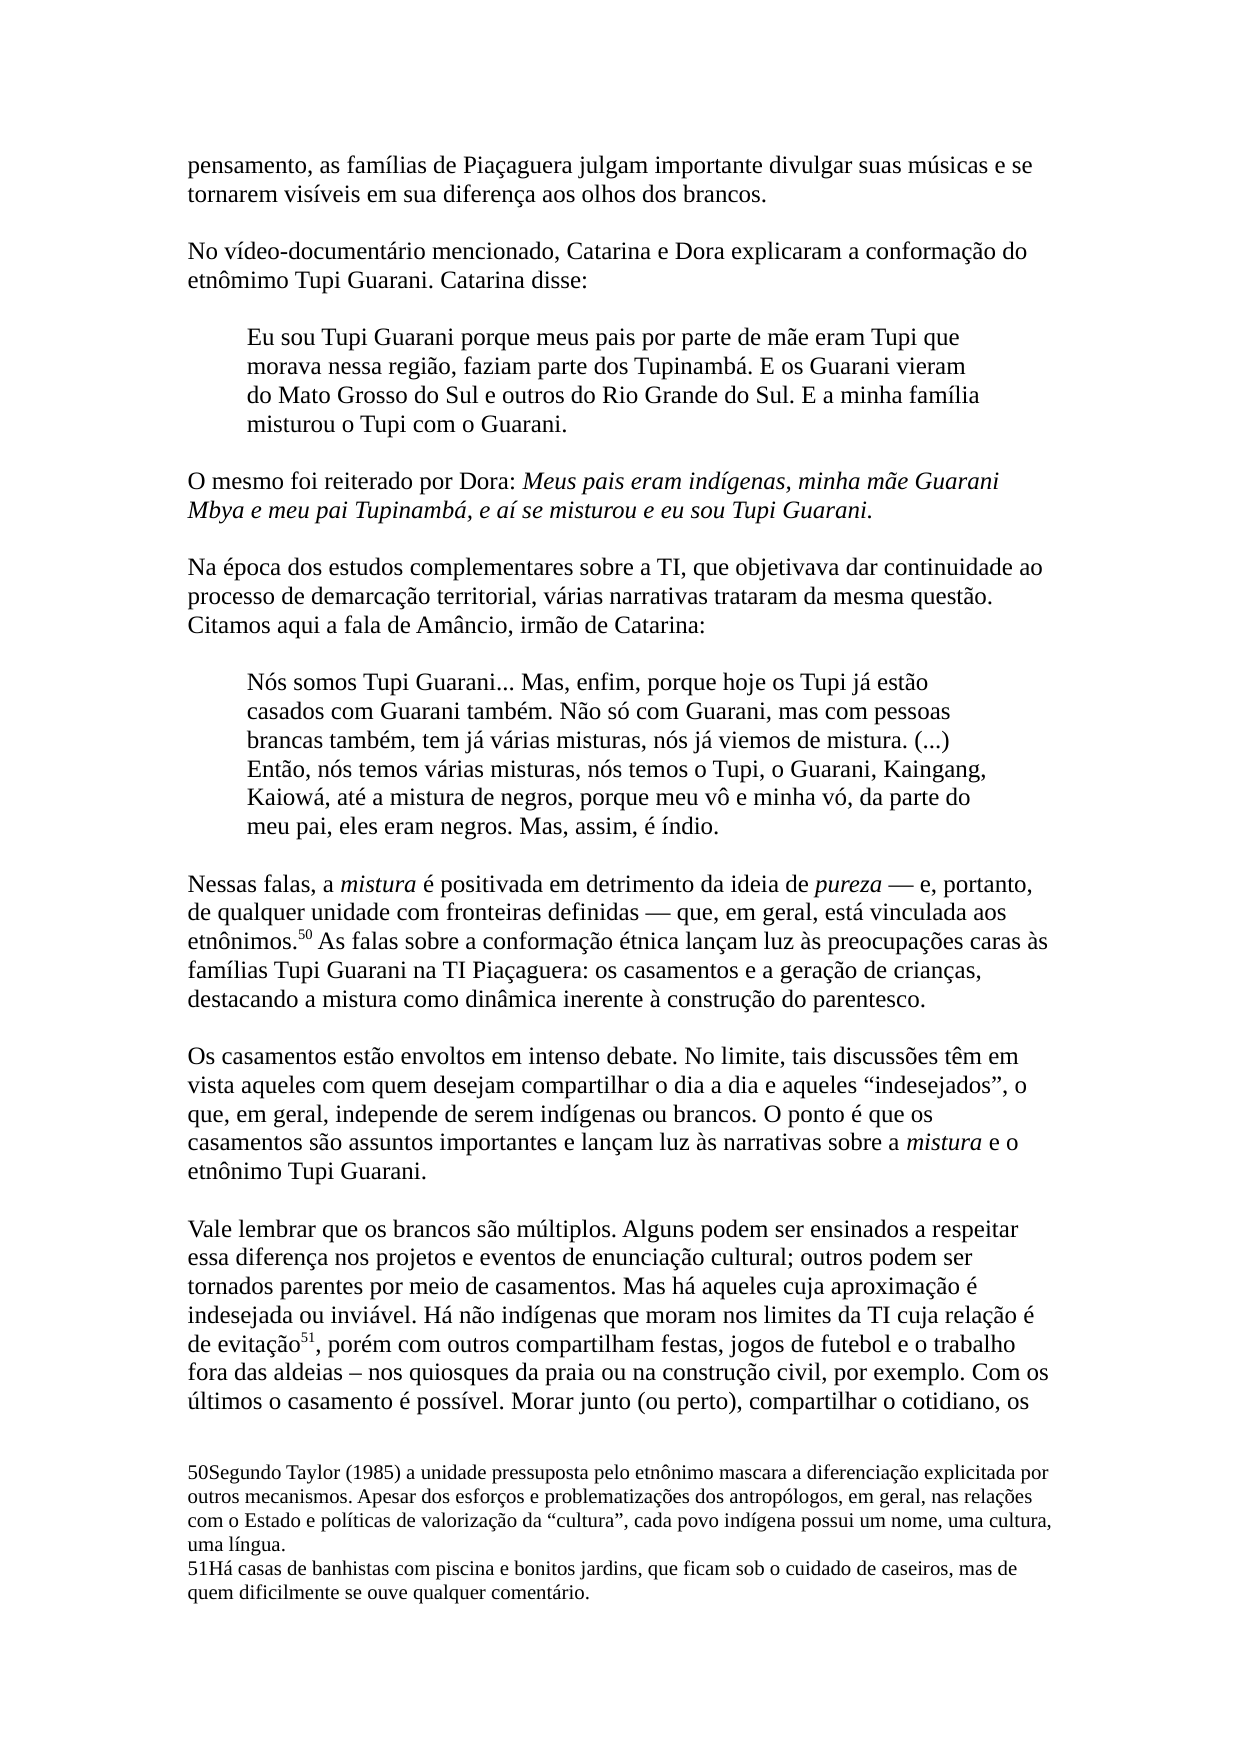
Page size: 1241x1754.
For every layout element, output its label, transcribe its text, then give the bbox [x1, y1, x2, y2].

text Na época dos estudos complementares sobre a TI, que objetivava dar continuidade ao processo de demarcação territorial, várias narrativas trataram da mesma questão. Citamos aqui a fala de Amâncio, irmão de Catarina: [187, 552, 1053, 639]
text Eu sou Tupi Guarani porque meus pais por parte de mãe eram Tupi que morava nessa região, faziam parte dos Tupinambá. E os Guarani vieram do Mato Grosso do Sul e outros do Rio Grande do Sul. E a minha família misturou o Tupi com o Guarani. [247, 322, 994, 437]
text Os casamentos estão envoltos em intenso debate. No limite, tais discussões têm em vista aqueles com quem desejam compartilhar o dia a dia e aqueles “indesejados”, o que, em geral, independe de serem indígenas ou brancos. O ponto é que os casamentos são assuntos importantes e lançam luz às narrativas sobre a mistura e o etnônimo Tupi Guarani. [187, 1041, 1053, 1185]
text pensamento, as famílias de Piaçaguera julgam importante divulgar suas músicas e se tornarem visíveis em sua diferença aos olhos dos brancos. [187, 150, 1053, 207]
text Há casas de banhistas com piscina e bonitos jardins, que ficam sob o cuidado de caseiros, mas de quem dificilmente se ouve qualquer comentário. [187, 1556, 1053, 1604]
text Nós somos Tupi Guarani... Mas, enfim, porque hoje os Tupi já estão casados com Guarani também. Não só com Guarani, mas com pessoas brancas também, tem já várias misturas, nós já viemos de mistura. (...) Então, nós temos várias misturas, nós temos o Tupi, o Guarani, Kaingang, Kaiowá, até a mistura de negros, porque meu vô e minha vó, da parte do meu pai, eles eram negros. Mas, assim, é índio. [247, 667, 994, 840]
text Segundo Taylor (1985) a unidade pressuposta pelo etnônimo mascara a diferenciação explicitada por outros mecanismos. Apesar dos esforços e problematizações dos antropólogos, em geral, nas relações com o Estado e políticas de valorização da “cultura”, cada povo indígena possui um nome, uma cultura, uma língua. [187, 1459, 1053, 1556]
text O mesmo foi reiterado por Dora: Meus pais eram indígenas, minha mãe Guarani Mbya e meu pai Tupinambá, e aí se misturou e eu sou Tupi Guarani. [187, 466, 1053, 524]
text Vale lembrar que os brancos são múltiplos. Alguns podem ser ensinados a respeitar essa diferença nos projetos e eventos de enunciação cultural; outros podem ser tornados parentes por meio de casamentos. Mas há aqueles cuja aproximação é indesejada ou inviável. Há não indígenas que moram nos limites da TI cuja relação é de evitação, porém com outros compartilham festas, jogos de futebol e o trabalho fora das aldeias – nos quiosques da praia ou na construção civil, por exemplo. Com os últimos o casamento é possível. Morar junto (ou perto), compartilhar o cotidiano, os [187, 1214, 1053, 1415]
text No vídeo-documentário mencionado, Catarina e Dora explicaram a conformação do etnômimo Tupi Guarani. Catarina disse: [187, 236, 1053, 294]
text Nessas falas, a mistura é positivada em detrimento da ideia de pureza — e, portanto, de qualquer unidade com fronteiras definidas — que, em geral, está vinculada aos etnônimos. As falas sobre a conformação étnica lançam luz às preocupações caras às famílias Tupi Guarani na TI Piaçaguera: os casamentos e a geração de crianças, destacando a mistura como dinâmica inerente à construção do parentesco. [187, 869, 1053, 1012]
